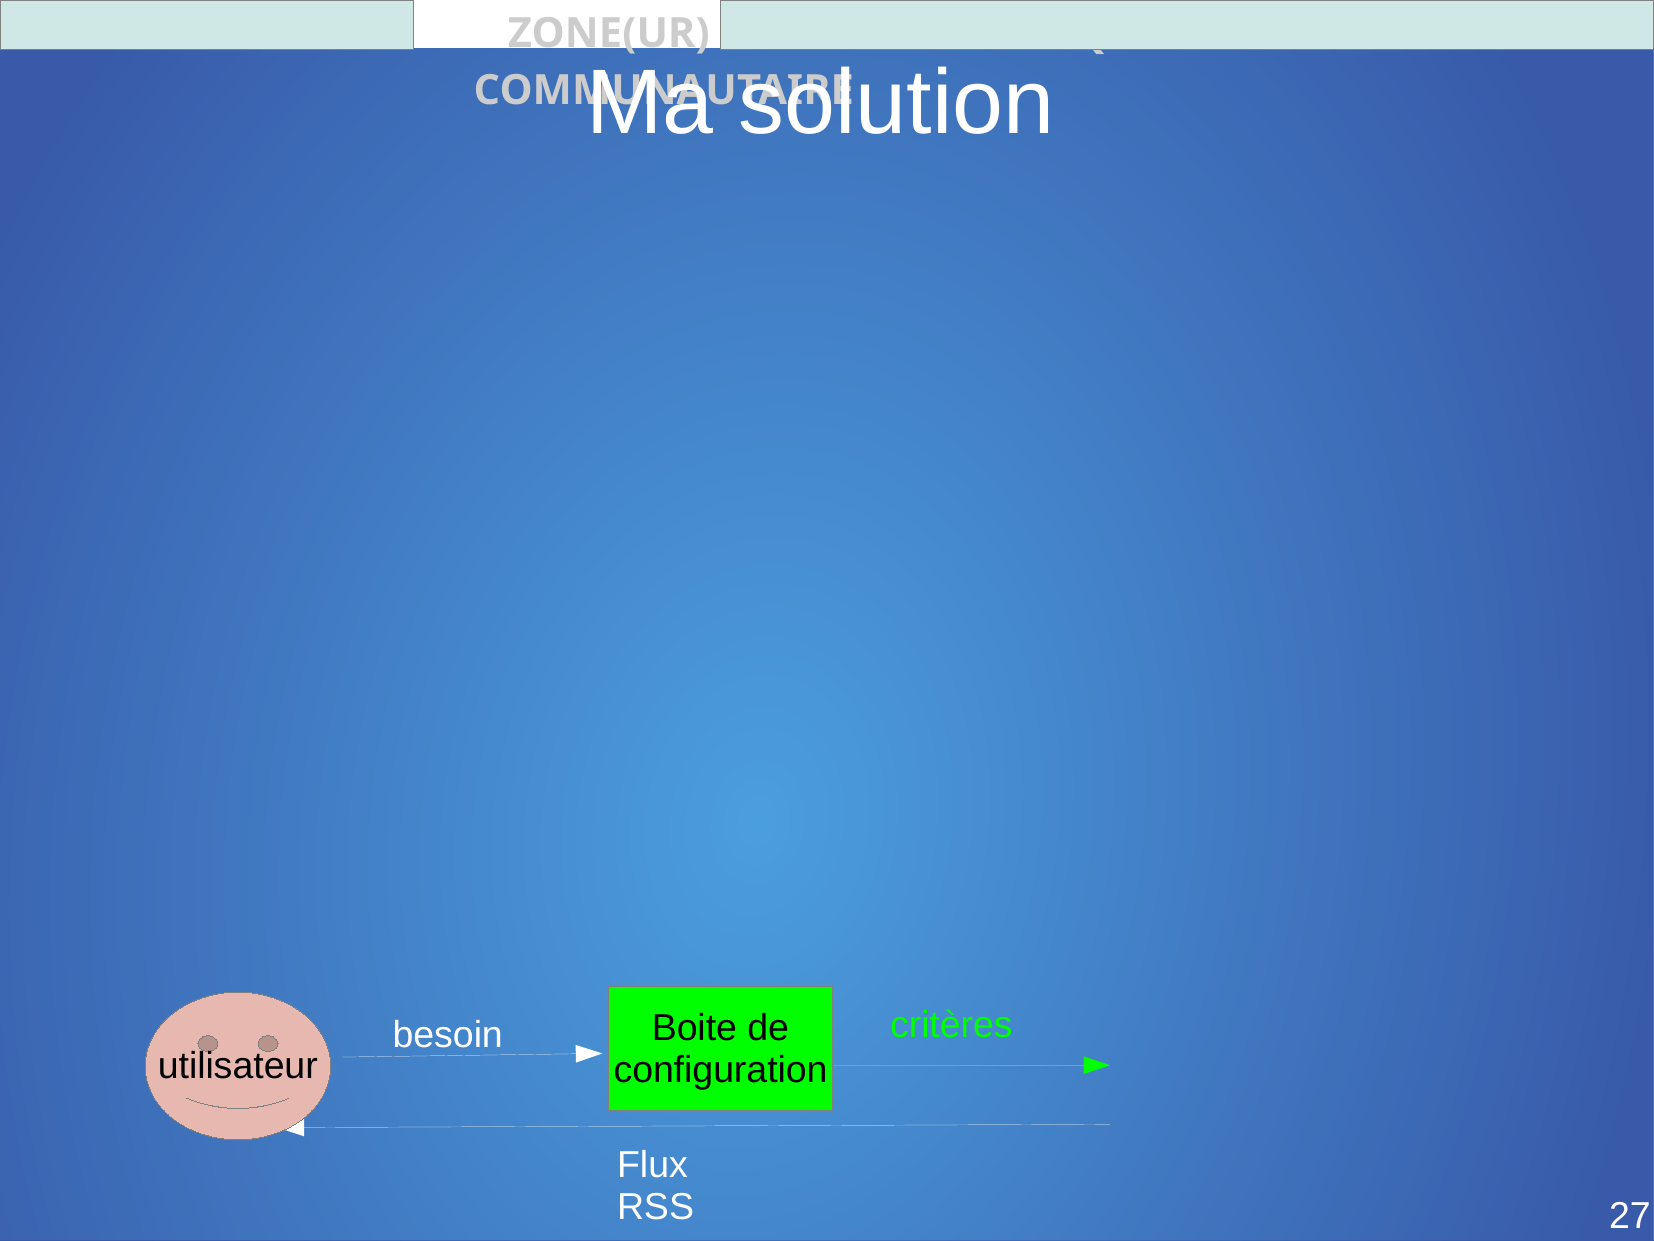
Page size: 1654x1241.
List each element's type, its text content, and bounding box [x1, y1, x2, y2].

text_box Flux RSS [602, 1136, 790, 1193]
text_box utilisateur [145, 992, 331, 1140]
text_box [0, 0, 414, 50]
text_box [720, 0, 1654, 50]
text_box besoin [377, 1006, 531, 1063]
text_box critères [875, 996, 1028, 1054]
picture [0, 50, 1654, 1241]
title Ma solution [23, 49, 1619, 154]
text_box Boite de configuration [608, 986, 833, 1111]
